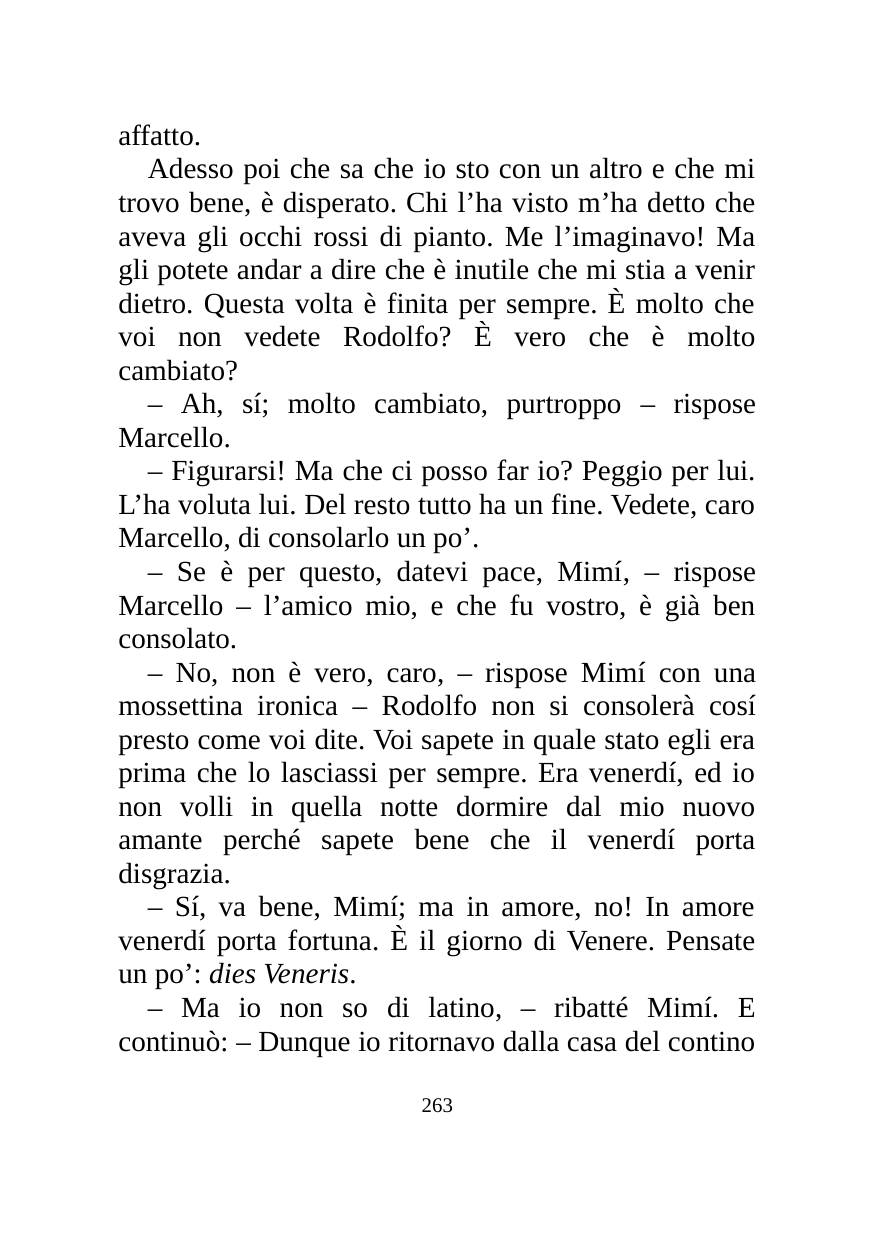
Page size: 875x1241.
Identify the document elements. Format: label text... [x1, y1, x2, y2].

text ‒ Se è per questo, datevi pace, Mimí, ‒ rispose Marcello ‒ l’amico mio, e che fu vostro, è già ben consolato. [118, 554, 756, 655]
text ‒ Figurarsi! Ma che ci posso far io? Peggio per lui. L’ha voluta lui. Del resto tutto ha un fine. Vedete, caro Marcello, di consolarlo un po’. [118, 453, 756, 554]
text ‒ Ah, sí; molto cambiato, purtroppo ‒ rispose Marcello. [118, 386, 756, 453]
text affatto. [118, 118, 756, 152]
text ‒ Sí, va bene, Mimí; ma in amore, no! In amore venerdí porta fortuna. È il giorno di Venere. Pensate un po’: dies Veneris. [118, 889, 756, 990]
text Adesso poi che sa che io sto con un altro e che mi trovo bene, è disperato. Chi l’ha visto m’ha detto che aveva gli occhi rossi di pianto. Me l’imaginavo! Ma gli potete andar a dire che è inutile che mi stia a venir dietro. Questa volta è finita per sempre. È molto che voi non vedete Rodolfo? È vero che è molto cambiato? [118, 152, 756, 386]
text ‒ No, non è vero, caro, ‒ rispose Mimí con una mossettina ironica ‒ Rodolfo non si consolerà cosí presto come voi dite. Voi sapete in quale stato egli era prima che lo lasciassi per sempre. Era venerdí, ed io non volli in quella notte dormire dal mio nuovo amante perché sapete bene che il venerdí porta disgrazia. [118, 655, 756, 889]
text ‒ Ma io non so di latino, ‒ ribatté Mimí. E continuò: ‒ Dunque io ritornavo dalla casa del contino [118, 990, 756, 1057]
